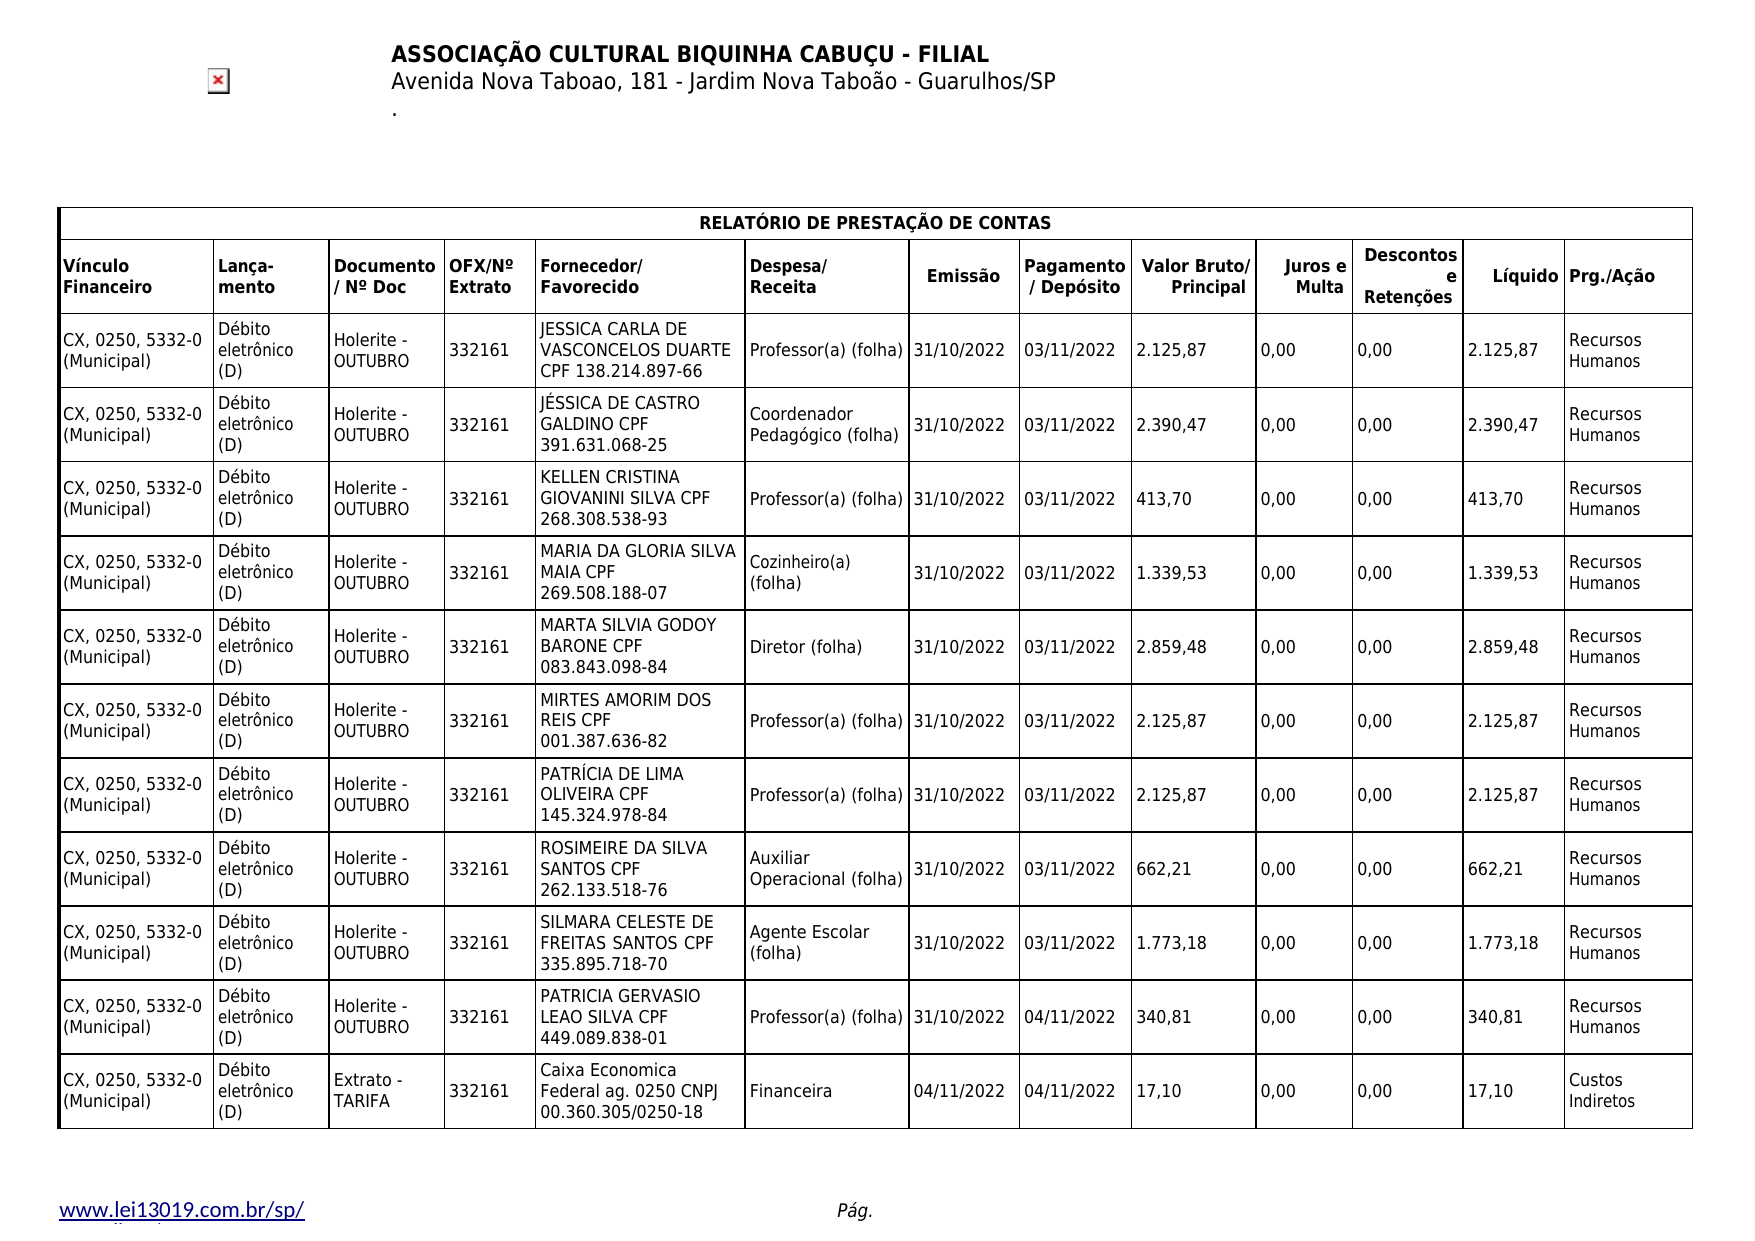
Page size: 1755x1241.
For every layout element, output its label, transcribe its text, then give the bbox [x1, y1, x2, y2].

table_cell CX, 0250, 5332-0 (Municipal) [61, 1055, 213, 1127]
table_cell Holerite - OUTUBRO [330, 981, 444, 1053]
table_cell Lança- mento [214, 240, 328, 313]
table_cell CX, 0250, 5332-0 (Municipal) [61, 537, 213, 609]
table_cell 0,00 [1353, 537, 1462, 609]
table_cell Custos Indiretos [1565, 1055, 1692, 1127]
table_cell MARIA DA GLORIA SILVA MAIA CPF 269.508.188-07 [536, 537, 744, 609]
table_cell 2.125,87 [1464, 685, 1564, 757]
table_cell 0,00 [1353, 388, 1462, 461]
table_cell 0,00 [1353, 314, 1462, 387]
table_cell Professor(a) (folha) [746, 314, 908, 387]
table_cell 2.125,87 [1132, 314, 1255, 387]
table_header RELATÓRIO DE PRESTAÇÃO DE CONTAS [61, 208, 1692, 239]
table_cell 0,00 [1353, 462, 1462, 535]
table_cell 340,81 [1464, 981, 1564, 1053]
table_cell 0,00 [1353, 611, 1462, 683]
table_cell MIRTES AMORIM DOS REIS CPF 001.387.636-82 [536, 685, 744, 757]
table_cell 662,21 [1464, 833, 1564, 905]
table_cell 0,00 [1257, 833, 1352, 905]
table_cell 0,00 [1257, 759, 1352, 831]
table_cell 0,00 [1257, 907, 1352, 979]
table_cell Juros e Multa [1257, 240, 1352, 313]
table_cell 1.339,53 [1464, 537, 1564, 609]
table_cell 31/10/2022 [910, 981, 1019, 1053]
table_cell Holerite - OUTUBRO [330, 685, 444, 757]
table_cell 0,00 [1353, 759, 1462, 831]
table_cell Recursos Humanos [1565, 314, 1692, 387]
table_cell Débito eletrônico (D) [214, 907, 328, 979]
table_cell 332161 [445, 685, 535, 757]
table_cell Agente Escolar (folha) [746, 907, 908, 979]
table_cell CX, 0250, 5332-0 (Municipal) [61, 611, 213, 683]
table_cell Débito eletrônico (D) [214, 833, 328, 905]
table_cell PATRICIA GERVASIO LEAO SILVA CPF 449.089.838-01 [536, 981, 744, 1053]
table_cell JÉSSICA DE CASTRO GALDINO CPF 391.631.068-25 [536, 388, 744, 461]
table_cell 0,00 [1353, 833, 1462, 905]
table_cell 31/10/2022 [910, 314, 1019, 387]
table_cell 31/10/2022 [910, 907, 1019, 979]
table_cell Despesa/ Receita [746, 240, 908, 313]
table_cell 0,00 [1257, 1055, 1352, 1127]
table_cell Holerite - OUTUBRO [330, 907, 444, 979]
table_cell Professor(a) (folha) [746, 685, 908, 757]
table_cell 2.125,87 [1132, 685, 1255, 757]
table_cell PATRÍCIA DE LIMA OLIVEIRA CPF 145.324.978-84 [536, 759, 744, 831]
table_cell 2.859,48 [1464, 611, 1564, 683]
table_cell Débito eletrônico (D) [214, 611, 328, 683]
table_cell 31/10/2022 [910, 759, 1019, 831]
table_cell Coordenador Pedagógico (folha) [746, 388, 908, 461]
table_cell 0,00 [1257, 685, 1352, 757]
table_cell Recursos Humanos [1565, 759, 1692, 831]
table_cell JESSICA CARLA DE VASCONCELOS DUARTE CPF 138.214.897-66 [536, 314, 744, 387]
table_cell Vínculo Financeiro [61, 240, 213, 313]
table_cell CX, 0250, 5332-0 (Municipal) [61, 833, 213, 905]
table_cell 332161 [445, 388, 535, 461]
table_cell Recursos Humanos [1565, 388, 1692, 461]
table_cell 332161 [445, 833, 535, 905]
table_cell 03/11/2022 [1020, 462, 1131, 535]
table_cell Holerite - OUTUBRO [330, 462, 444, 535]
table_cell 0,00 [1353, 685, 1462, 757]
table_cell CX, 0250, 5332-0 (Municipal) [61, 314, 213, 387]
table_cell 31/10/2022 [910, 833, 1019, 905]
table_cell CX, 0250, 5332-0 (Municipal) [61, 685, 213, 757]
table_cell Holerite - OUTUBRO [330, 314, 444, 387]
table_cell Recursos Humanos [1565, 537, 1692, 609]
table_cell 0,00 [1257, 611, 1352, 683]
table_cell SILMARA CELESTE DE FREITAS SANTOS CPF 335.895.718-70 [536, 907, 744, 979]
table_cell Professor(a) (folha) [746, 759, 908, 831]
table_cell 1.773,18 [1132, 907, 1255, 979]
table_cell 31/10/2022 [910, 611, 1019, 683]
table_cell 03/11/2022 [1020, 685, 1131, 757]
table_cell 03/11/2022 [1020, 759, 1131, 831]
table_cell Auxiliar Operacional (folha) [746, 833, 908, 905]
table_cell 2.125,87 [1464, 759, 1564, 831]
table_cell 2.125,87 [1464, 314, 1564, 387]
table_cell 332161 [445, 1055, 535, 1127]
table_cell Débito eletrônico (D) [214, 759, 328, 831]
table_cell CX, 0250, 5332-0 (Municipal) [61, 759, 213, 831]
table_cell 2.390,47 [1464, 388, 1564, 461]
table_cell 31/10/2022 [910, 685, 1019, 757]
table_cell 04/11/2022 [910, 1055, 1019, 1127]
table_cell 1.339,53 [1132, 537, 1255, 609]
table_cell 2.125,87 [1132, 759, 1255, 831]
table_cell Pagamento / Depósito [1020, 240, 1131, 313]
table_cell 662,21 [1132, 833, 1255, 905]
table_cell Recursos Humanos [1565, 611, 1692, 683]
table_cell Débito eletrônico (D) [214, 314, 328, 387]
table_cell Cozinheiro(a) (folha) [746, 537, 908, 609]
table_cell Holerite - OUTUBRO [330, 833, 444, 905]
table_cell Documento / Nº Doc [330, 240, 444, 313]
table_cell 31/10/2022 [910, 537, 1019, 609]
table_cell 0,00 [1257, 462, 1352, 535]
table_cell 332161 [445, 537, 535, 609]
table_cell 0,00 [1257, 388, 1352, 461]
table_cell Débito eletrônico (D) [214, 537, 328, 609]
table_cell Fornecedor/ Favorecido [536, 240, 744, 313]
table_cell Recursos Humanos [1565, 685, 1692, 757]
table_cell CX, 0250, 5332-0 (Municipal) [61, 462, 213, 535]
table_cell 332161 [445, 759, 535, 831]
table_cell Recursos Humanos [1565, 833, 1692, 905]
table_cell Caixa Economica Federal ag. 0250 CNPJ 00.360.305/0250-18 [536, 1055, 744, 1127]
table_cell 03/11/2022 [1020, 537, 1131, 609]
table_cell 31/10/2022 [910, 388, 1019, 461]
table_cell ROSIMEIRE DA SILVA SANTOS CPF 262.133.518-76 [536, 833, 744, 905]
table_cell 03/11/2022 [1020, 388, 1131, 461]
table_cell MARTA SILVIA GODOY BARONE CPF 083.843.098-84 [536, 611, 744, 683]
table_cell CX, 0250, 5332-0 (Municipal) [61, 388, 213, 461]
table_cell 04/11/2022 [1020, 981, 1131, 1053]
table_cell Diretor (folha) [746, 611, 908, 683]
table_cell 0,00 [1353, 1055, 1462, 1127]
table_cell 03/11/2022 [1020, 833, 1131, 905]
table_cell Débito eletrônico (D) [214, 685, 328, 757]
table_cell 2.390,47 [1132, 388, 1255, 461]
table_cell Extrato - TARIFA [330, 1055, 444, 1127]
table_cell 03/11/2022 [1020, 907, 1131, 979]
table_cell Descontos e Retenções [1353, 240, 1462, 313]
table_cell Recursos Humanos [1565, 907, 1692, 979]
table_cell 340,81 [1132, 981, 1255, 1053]
table_cell Prg./Ação [1565, 240, 1692, 313]
table_cell 332161 [445, 314, 535, 387]
table_cell 332161 [445, 611, 535, 683]
table_cell 0,00 [1257, 981, 1352, 1053]
table_cell Débito eletrônico (D) [214, 462, 328, 535]
table_cell Professor(a) (folha) [746, 462, 908, 535]
table_cell Recursos Humanos [1565, 981, 1692, 1053]
table_cell Holerite - OUTUBRO [330, 537, 444, 609]
table_cell Recursos Humanos [1565, 462, 1692, 535]
table_cell CX, 0250, 5332-0 (Municipal) [61, 907, 213, 979]
table_cell Débito eletrônico (D) [214, 1055, 328, 1127]
table_cell 31/10/2022 [910, 462, 1019, 535]
table_cell 0,00 [1257, 537, 1352, 609]
table_cell 1.773,18 [1464, 907, 1564, 979]
table_cell Professor(a) (folha) [746, 981, 908, 1053]
table_cell 17,10 [1464, 1055, 1564, 1127]
table_cell OFX/Nº Extrato [445, 240, 535, 313]
table_cell KELLEN CRISTINA GIOVANINI SILVA CPF 268.308.538-93 [536, 462, 744, 535]
table_cell Financeira [746, 1055, 908, 1127]
table_cell 0,00 [1353, 907, 1462, 979]
table_cell Débito eletrônico (D) [214, 981, 328, 1053]
table_cell 17,10 [1132, 1055, 1255, 1127]
table_cell CX, 0250, 5332-0 (Municipal) [61, 981, 213, 1053]
table_cell Líquido [1464, 240, 1564, 313]
table_cell Valor Bruto/ Principal [1132, 240, 1255, 313]
table_cell 413,70 [1132, 462, 1255, 535]
table_cell Holerite - OUTUBRO [330, 759, 444, 831]
table_cell 04/11/2022 [1020, 1055, 1131, 1127]
table_cell 2.859,48 [1132, 611, 1255, 683]
table_cell 332161 [445, 981, 535, 1053]
table_cell 0,00 [1353, 981, 1462, 1053]
table_cell 0,00 [1257, 314, 1352, 387]
table_cell 413,70 [1464, 462, 1564, 535]
table_cell 03/11/2022 [1020, 611, 1131, 683]
table_cell 03/11/2022 [1020, 314, 1131, 387]
table_cell 332161 [445, 907, 535, 979]
table_cell Emissão [910, 240, 1019, 313]
table_cell Holerite - OUTUBRO [330, 611, 444, 683]
table_cell Holerite - OUTUBRO [330, 388, 444, 461]
table_cell Débito eletrônico (D) [214, 388, 328, 461]
table_cell 332161 [445, 462, 535, 535]
